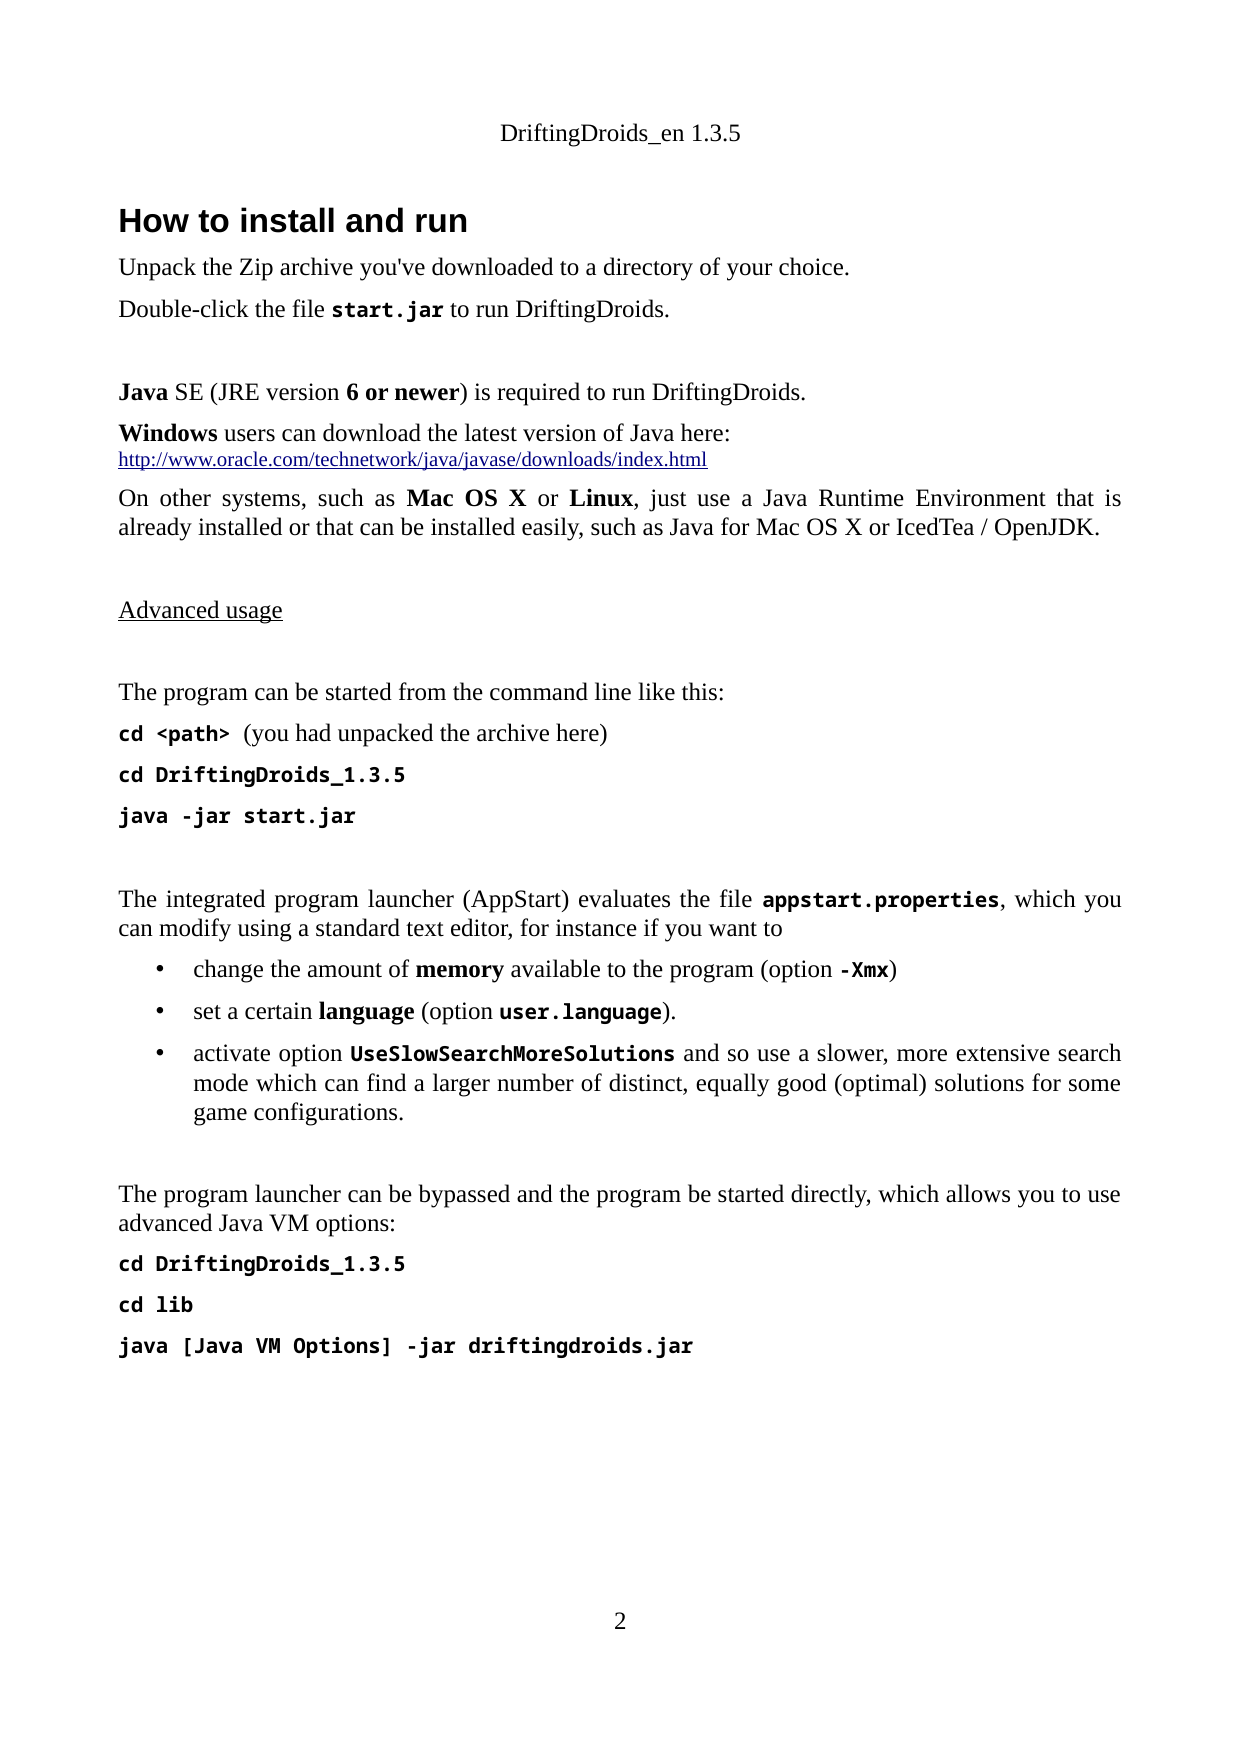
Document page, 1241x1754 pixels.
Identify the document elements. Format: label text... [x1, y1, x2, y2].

text The integrated program launcher (AppStart) evaluates the file appstart.properties, which you can modify using a standard text editor, for instance if you want to [118, 884, 1122, 942]
text Unpack the Zip archive you've downloaded to a directory of your choice. [118, 252, 1122, 281]
text Double-click the file start.jar to run DriftingDroids. [118, 294, 1122, 323]
text cd lib [118, 1290, 1122, 1318]
text On other systems, such as Mac OS X or Linux, just use a Java Runtime Environment that is already installed or that can be installed easily, such as Java for Mac OS X or IcedTea / OpenJDK. [118, 483, 1122, 541]
subtitle How to install and run [118, 201, 1122, 240]
text The program launcher can be bypassed and the program be started directly, which allows you to use advanced Java VM options: [118, 1179, 1122, 1237]
text Advanced usage [118, 595, 1122, 623]
text Windows users can download the latest version of Java here: http://www.oracle.com/technetwork/java/javase/downloads/index.html [118, 418, 1122, 471]
list activate option UseSlowSearchMoreSolutions and so use a slower, more extensive search mode which can find a larger number of distinct, equally good (optimal) solutions for some game configurations. [156, 1038, 1122, 1125]
text Java SE (JRE version 6 or newer) is required to run DriftingDroids. [118, 377, 1122, 406]
text java [Java VM Options] -jar driftingdroids.jar [118, 1331, 1122, 1359]
list set a certain language (option user.language). [156, 996, 1122, 1026]
list change the amount of memory available to the program (option -Xmx) [156, 954, 1122, 984]
text cd DriftingDroids_1.3.5 [118, 1249, 1122, 1277]
text cd DriftingDroids_1.3.5 [118, 761, 1122, 789]
text The program can be started from the command line like this: [118, 677, 1122, 706]
text java -jar start.jar [118, 801, 1122, 830]
text cd <path> (you had unpacked the archive here) [118, 718, 1122, 748]
